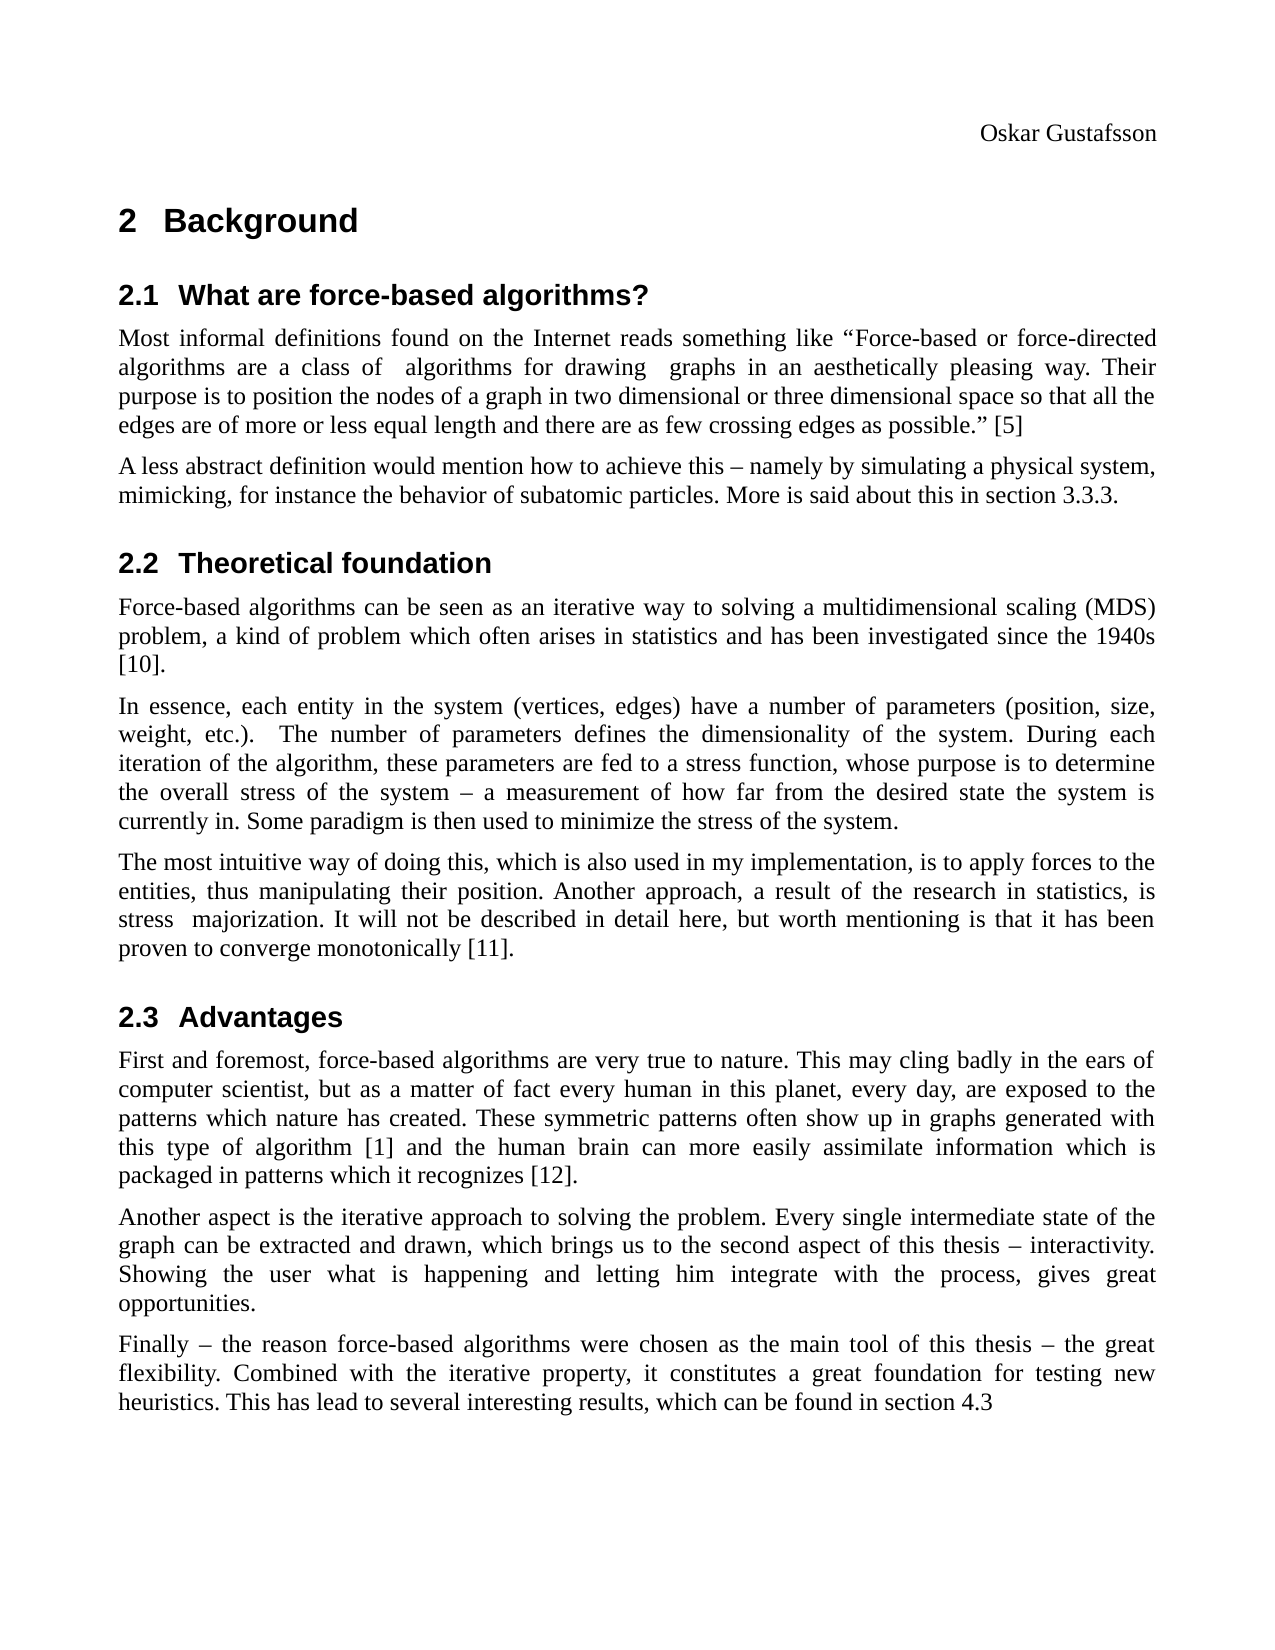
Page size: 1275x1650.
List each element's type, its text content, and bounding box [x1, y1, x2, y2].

text The most intuitive way of doing this, which is also used in my implementation, is to apply forces to the entities, thus manipulating their position. Another approach, a result of the research in statistics, is stress majorization. It will not be described in detail here, but worth mentioning is that it has been proven to converge monotonically [11]. [118, 847, 1157, 962]
subtitle Background [118, 201, 1157, 240]
text Force-based algorithms can be seen as an iterative way to solving a multidimensional scaling (MDS) problem, a kind of problem which often arises in statistics and has been investigated since the 1940s [10]. [118, 592, 1157, 678]
text Most informal definitions found on the Internet reads something like “Force-based or force-directed algorithms are a class of algorithms for drawing graphs in an aesthetically pleasing way. Their purpose is to position the nodes of a graph in two dimensional or three dimensional space so that all the edges are of more or less equal length and there are as few crossing edges as possible.” [5] [118, 323, 1157, 438]
text Finally – the reason force-based algorithms were chosen as the main tool of this thesis – the great flexibility. Combined with the iterative property, it constitutes a great foundation for testing new heuristics. This has lead to several interesting results, which can be found in section 4.3 [118, 1329, 1157, 1416]
text A less abstract definition would mention how to achieve this – namely by simulating a physical system, mimicking, for instance the behavior of subatomic particles. More is said about this in section 3.3.3. [118, 451, 1157, 508]
text Another aspect is the iterative approach to solving the problem. Every single intermediate state of the graph can be extracted and drawn, which brings us to the second aspect of this thesis – interactivity. Showing the user what is happening and letting him integrate with the process, gives great opportunities. [118, 1202, 1157, 1317]
text In essence, each entity in the system (vertices, edges) have a number of parameters (position, size, weight, etc.). The number of parameters defines the dimensionality of the system. During each iteration of the algorithm, these parameters are fed to a stress function, whose purpose is to determine the overall stress of the system – a measurement of how far from the desired state the system is currently in. Some paradigm is then used to minimize the stress of the system. [118, 691, 1157, 834]
text First and foremost, force-based algorithms are very true to nature. This may cling badly in the ears of computer scientist, but as a matter of fact every human in this planet, every day, are exposed to the patterns which nature has created. These symmetric patterns often show up in graphs generated with this type of algorithm [1] and the human brain can more easily assimilate information which is packaged in patterns which it recognizes [12]. [118, 1046, 1157, 1189]
subtitle What are force-based algorithms? [118, 277, 1157, 311]
subtitle Advantages [118, 999, 1157, 1033]
subtitle Theoretical foundation [118, 546, 1157, 579]
